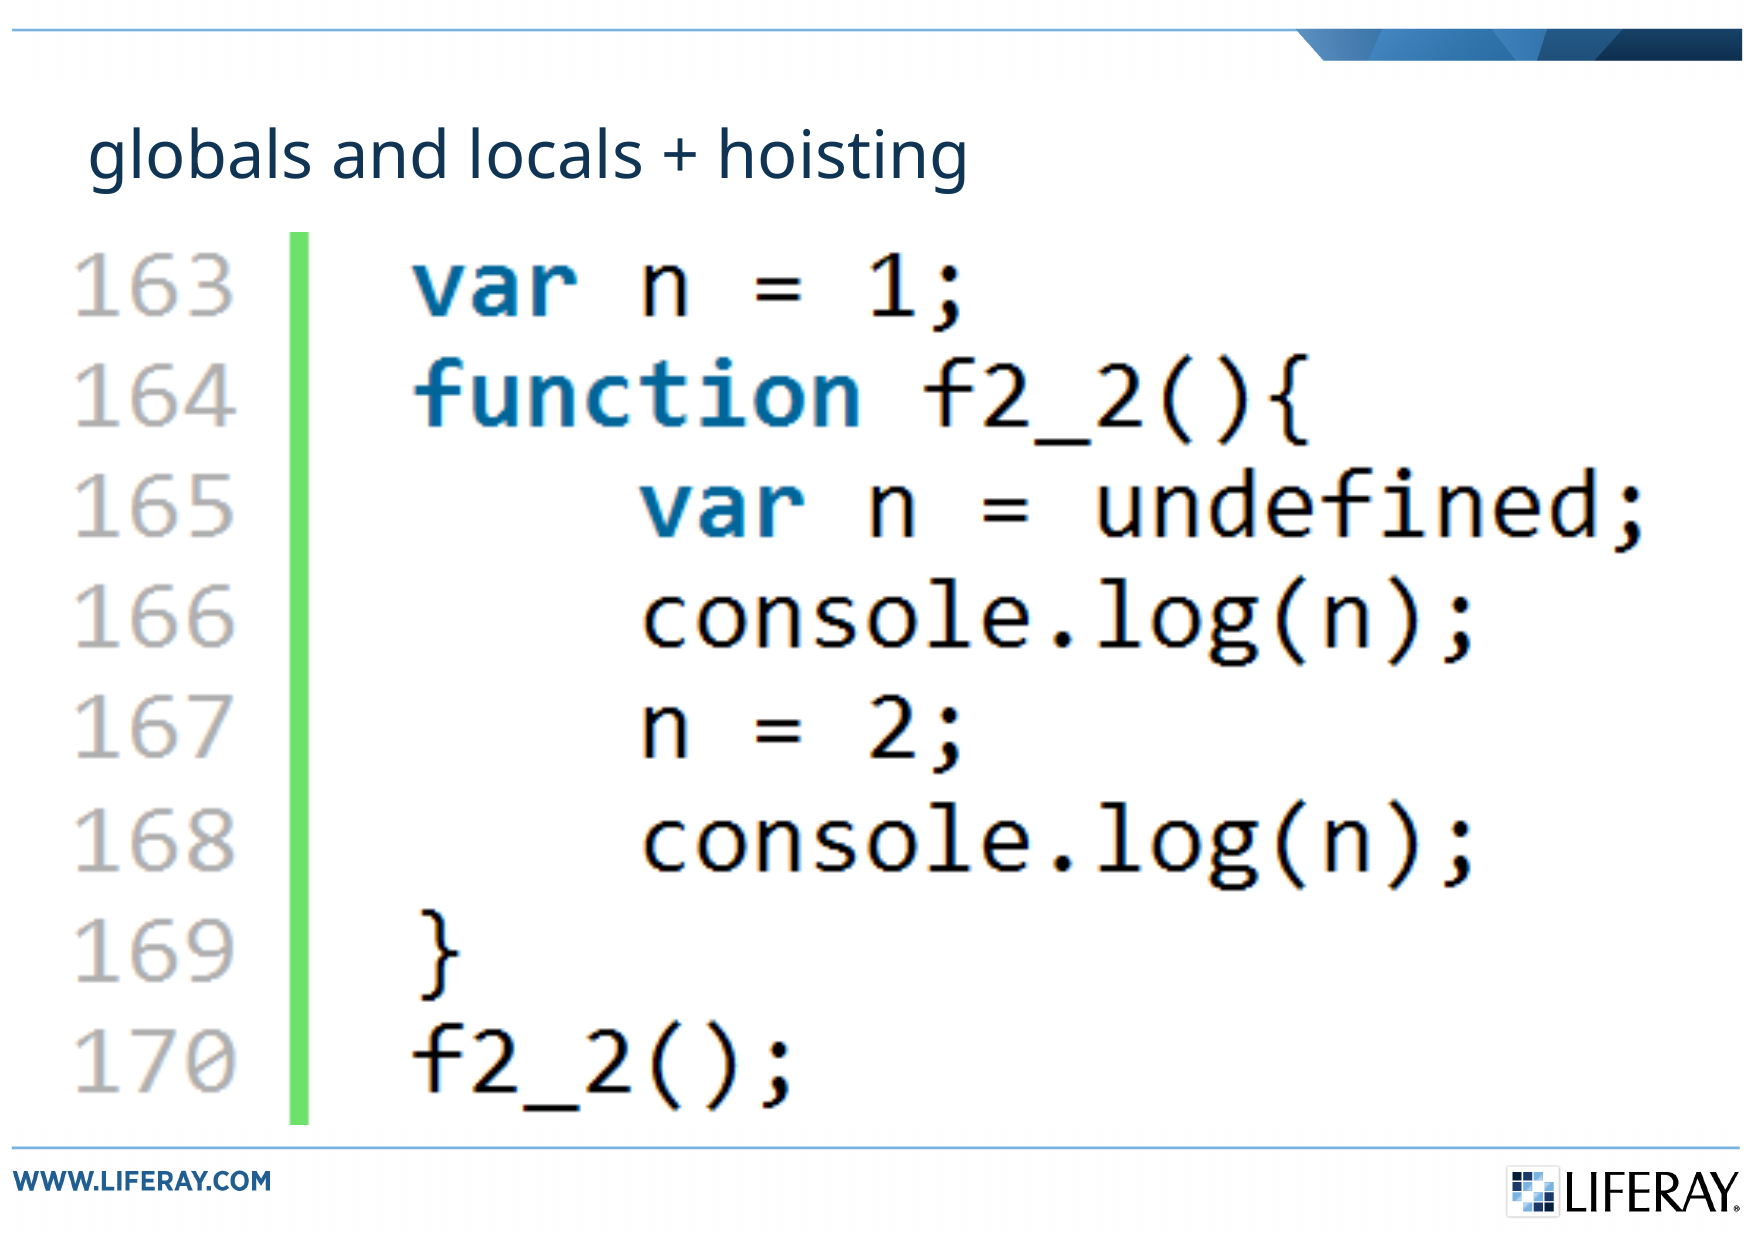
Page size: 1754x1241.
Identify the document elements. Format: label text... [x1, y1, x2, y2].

picture [12, 0, 1743, 84]
picture [10, 232, 1741, 1234]
title globals and locals + hoisting [87, 49, 1667, 257]
